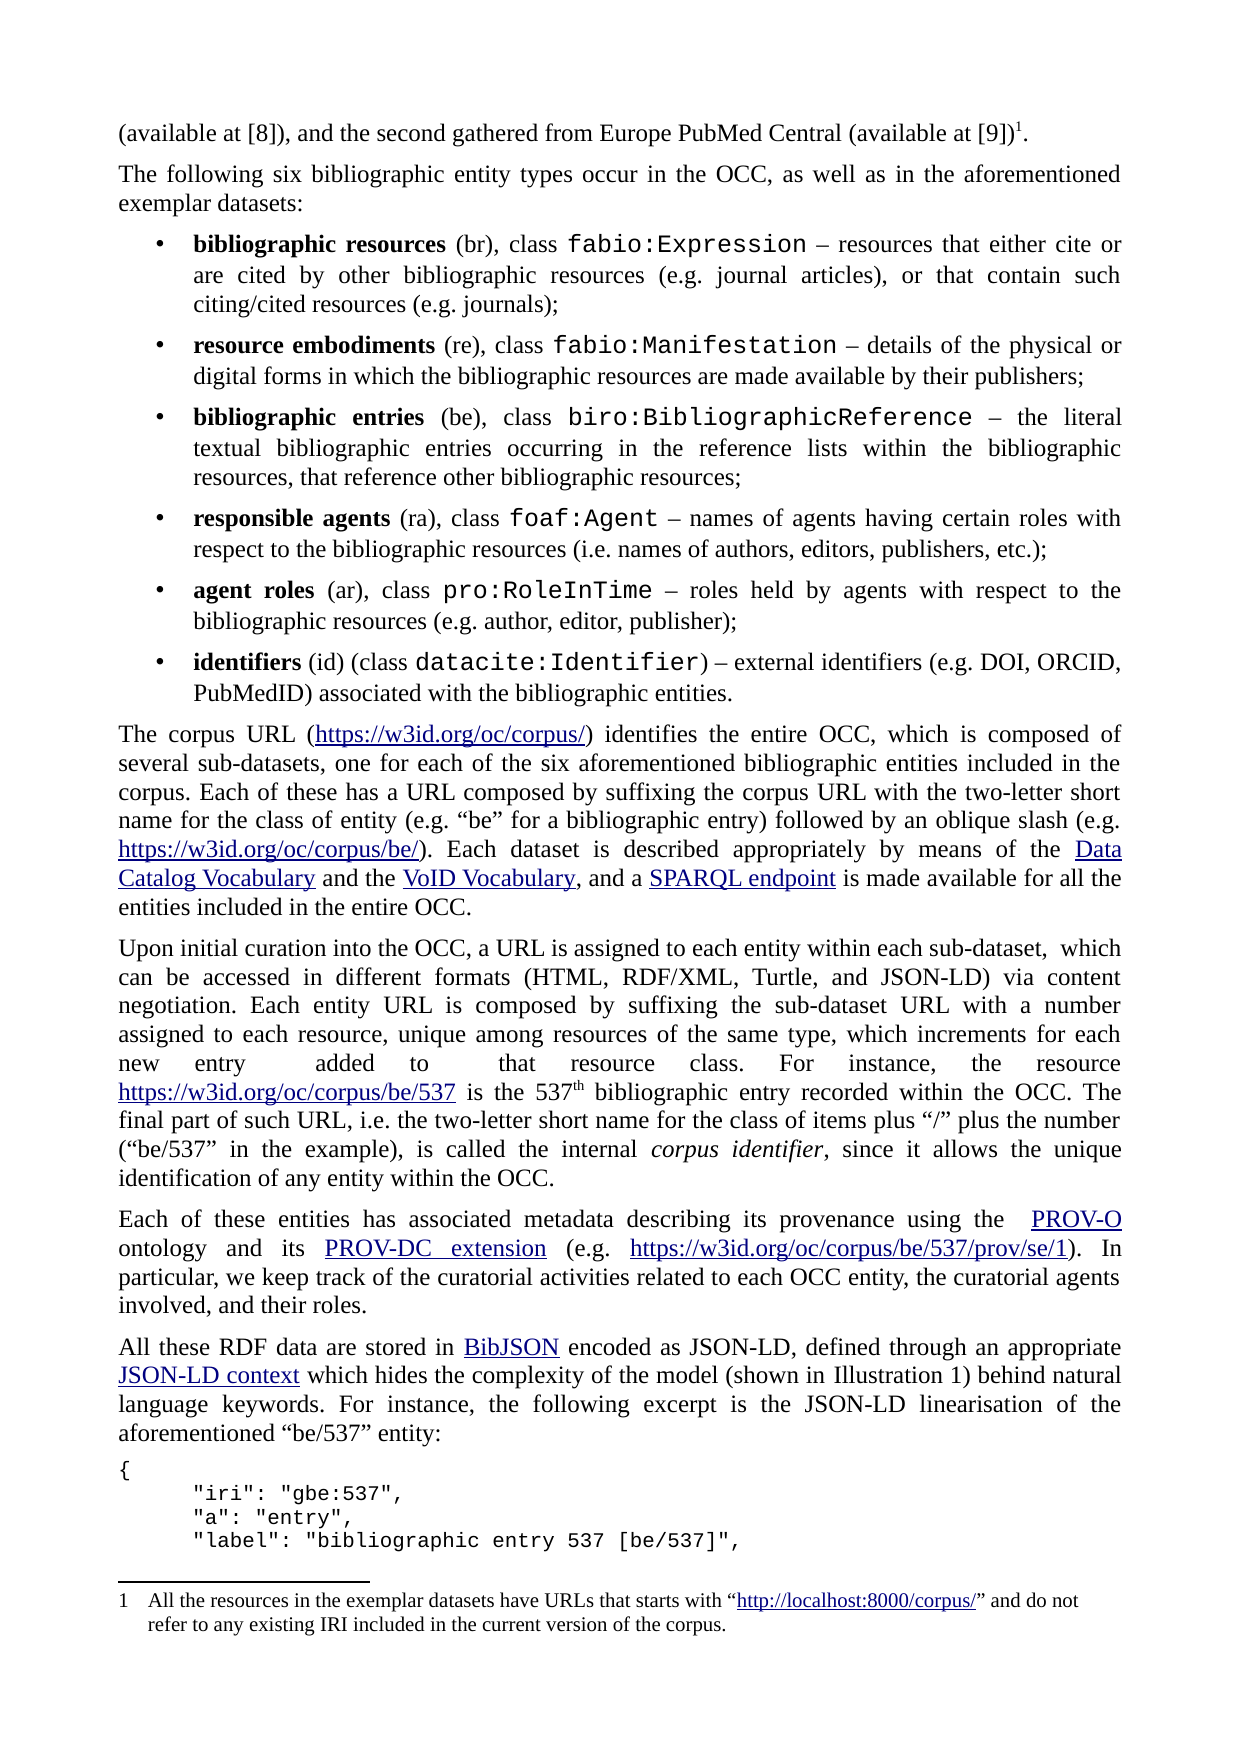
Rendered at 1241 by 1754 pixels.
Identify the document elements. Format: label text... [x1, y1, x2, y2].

text "a": "entry", [118, 1507, 1122, 1530]
list bibliographic entries (be), class biro:BibliographicReference – the literal textual bibliographic entries occurring in the reference lists within the bibliographic resources, that reference other bibliographic resources; [156, 402, 1122, 491]
text "iri": "gbe:537", [118, 1483, 1122, 1507]
text Each of these entities has associated metadata describing its provenance using the PROV-O ontology and its PROV-DC extension (e.g. https://w3id.org/oc/corpus/be/537/prov/se/1). In particular, we keep track of the curatorial activities related to each OCC entity, the curatorial agents involved, and their roles. [118, 1204, 1122, 1319]
list responsible agents (ra), class foaf:Agent – names of agents having certain roles with respect to the bibliographic resources (i.e. names of authors, editors, publishers, etc.); [156, 503, 1122, 563]
list agent roles (ar), class pro:RoleInTime – roles held by agents with respect to the bibliographic resources (e.g. author, editor, publisher); [156, 575, 1122, 635]
text Upon initial curation into the OCC, a URL is assigned to each entity within each sub-dataset, which can be accessed in different formats (HTML, RDF/XML, Turtle, and JSON-LD) via content negotiation. Each entity URL is composed by suffixing the sub-dataset URL with a number assigned to each resource, unique among resources of the same type, which increments for each new entry added to that resource class. For instance, the resource https://w3id.org/oc/corpus/be/537 is the 537th bibliographic entry recorded within the OCC. The final part of such URL, i.e. the two-letter short name for the class of items plus “/” plus the number (“be/537” in the example), is called the internal corpus identifier, since it allows the unique identification of any entity within the OCC. [118, 933, 1122, 1192]
text "label": "bibliographic entry 537 [be/537]", [118, 1530, 1122, 1554]
text All these RDF data are stored in BibJSON encoded as JSON-LD, defined through an appropriate JSON-LD context which hides the complexity of the model (shown in Illustration 1) behind natural language keywords. For instance, the following excerpt is the JSON-LD linearisation of the aforementioned “be/537” entity: [118, 1332, 1122, 1447]
text { [118, 1459, 1122, 1483]
list bibliographic resources (br), class fabio:Expression – resources that either cite or are cited by other bibliographic resources (e.g. journal articles), or that contain such citing/cited resources (e.g. journals); [156, 229, 1122, 318]
text All the resources in the exemplar datasets have URLs that starts with “http://localhost:8000/corpus/” and do not refer to any existing IRI included in the current version of the corpus. [118, 1588, 1122, 1636]
text (available at [8]), and the second gathered from Europe PubMed Central (available at [9]). [118, 118, 1122, 147]
text The following six bibliographic entity types occur in the OCC, as well as in the aforementioned exemplar datasets: [118, 159, 1122, 217]
list identifiers (id) (class datacite:Identifier) – external identifiers (e.g. DOI, ORCID, PubMedID) associated with the bibliographic entities. [156, 647, 1122, 707]
list resource embodiments (re), class fabio:Manifestation – details of the physical or digital forms in which the bibliographic resources are made available by their publishers; [156, 330, 1122, 390]
text The corpus URL (https://w3id.org/oc/corpus/) identifies the entire OCC, which is composed of several sub-datasets, one for each of the six aforementioned bibliographic entities included in the corpus. Each of these has a URL composed by suffixing the corpus URL with the two-letter short name for the class of entity (e.g. “be” for a bibliographic entry) followed by an oblique slash (e.g. https://w3id.org/oc/corpus/be/). Each dataset is described appropriately by means of the Data Catalog Vocabulary and the VoID Vocabulary, and a SPARQL endpoint is made available for all the entities included in the entire OCC. [118, 719, 1122, 921]
